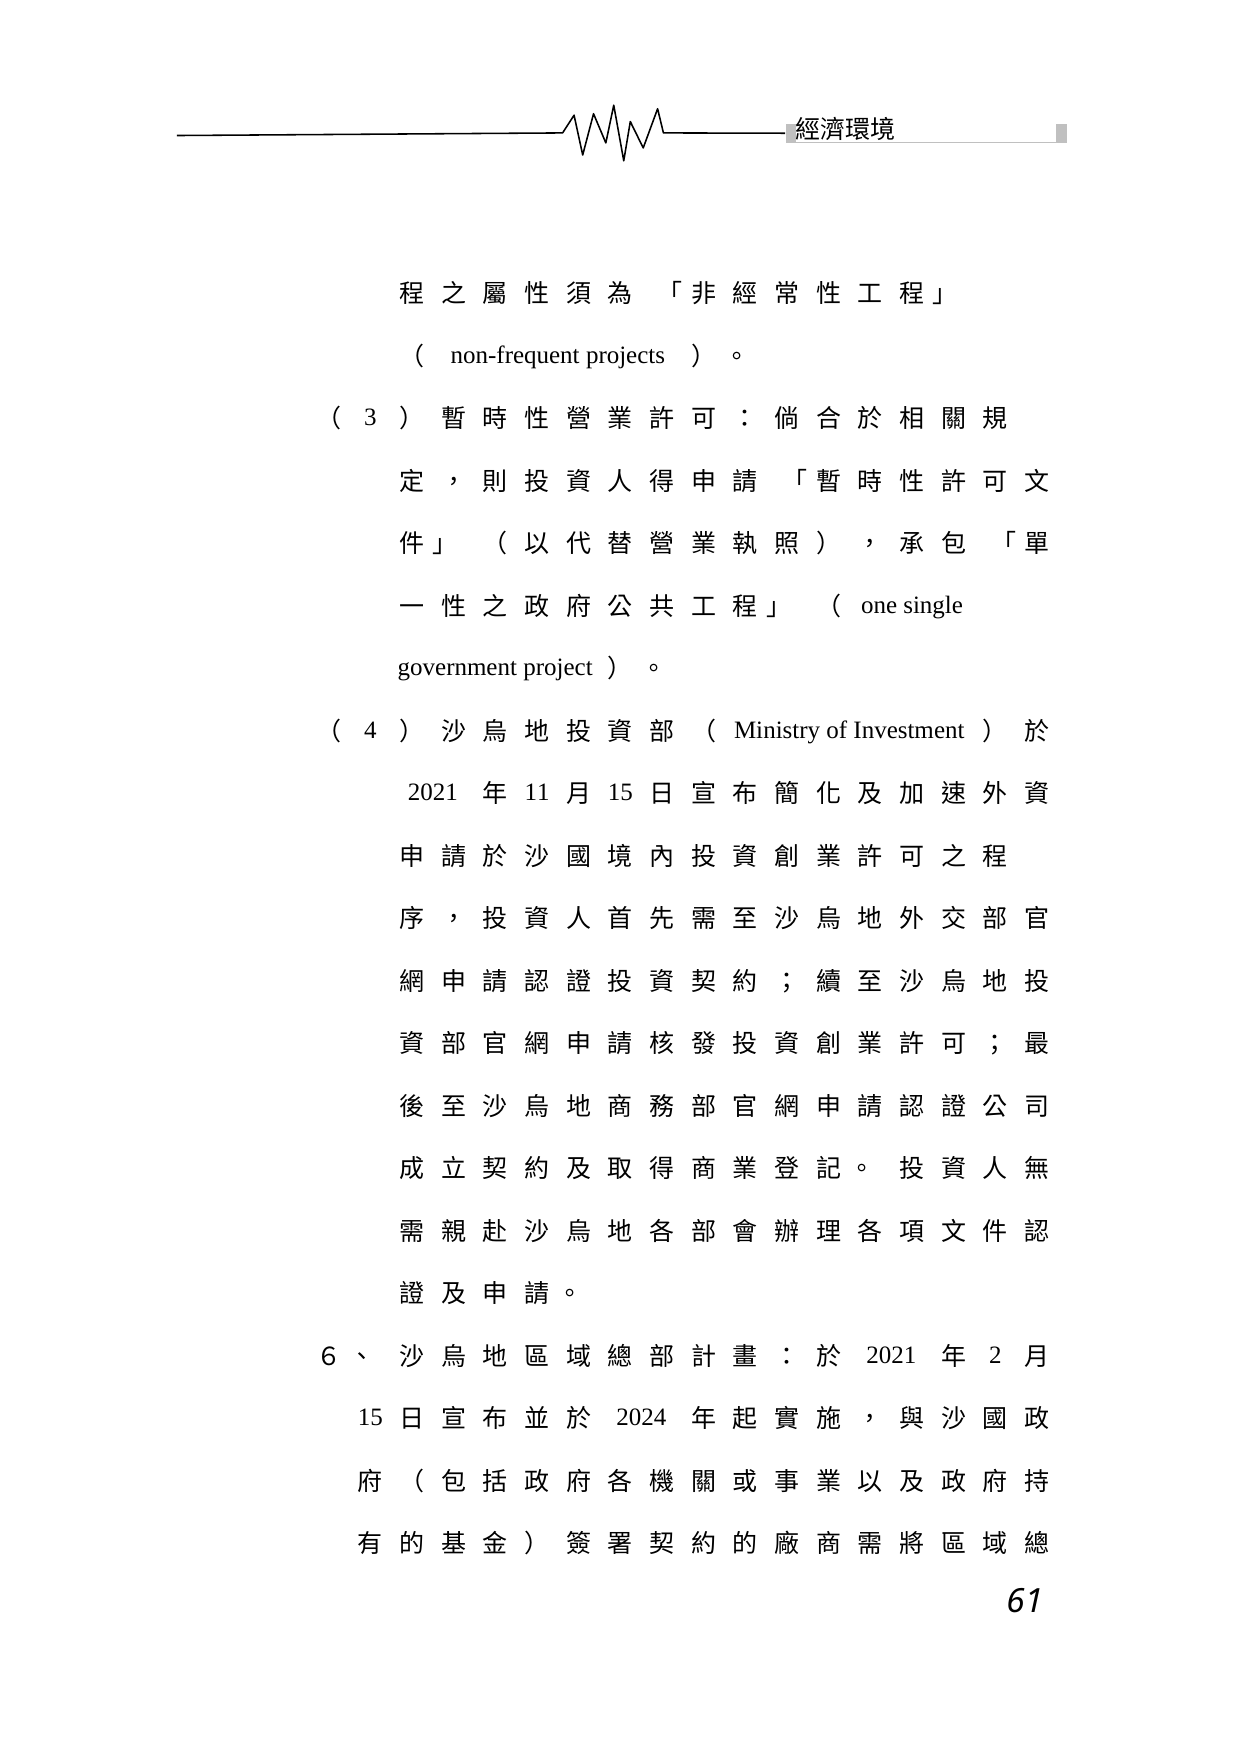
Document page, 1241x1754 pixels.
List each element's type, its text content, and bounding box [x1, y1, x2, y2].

text 程之屬性須為「非經常性工程」（non-frequent projects）。 [306, 250, 1058, 375]
text ６、沙烏地區域總部計畫：於2021年2月15日宣布並於2024年起實施，與沙國政府（包括政府各機關或事業以及政府持有的基金）簽署契約的廠商需將區域總 [281, 1313, 1058, 1563]
text （4）沙烏地投資部（Ministry of Investment）於2021年11月15日宣布簡化及加速外資申請於沙國境內投資創業許可之程序，投資人首先需至沙烏地外交部官網申請認證投資契約；續至沙烏地投資部官網申請核發投資創業許可；最後至沙烏地商務部官網申請認證公司成立契約及取得商業登記。投資人無需親赴沙烏地各部會辦理各項文件認證及申請。 [306, 688, 1058, 1313]
text （3）暫時性營業許可：倘合於相關規定，則投資人得申請「暫時性許可文件」（以代替營業執照），承包「單一性之政府公共工程」（one single government project）。 [306, 375, 1058, 688]
